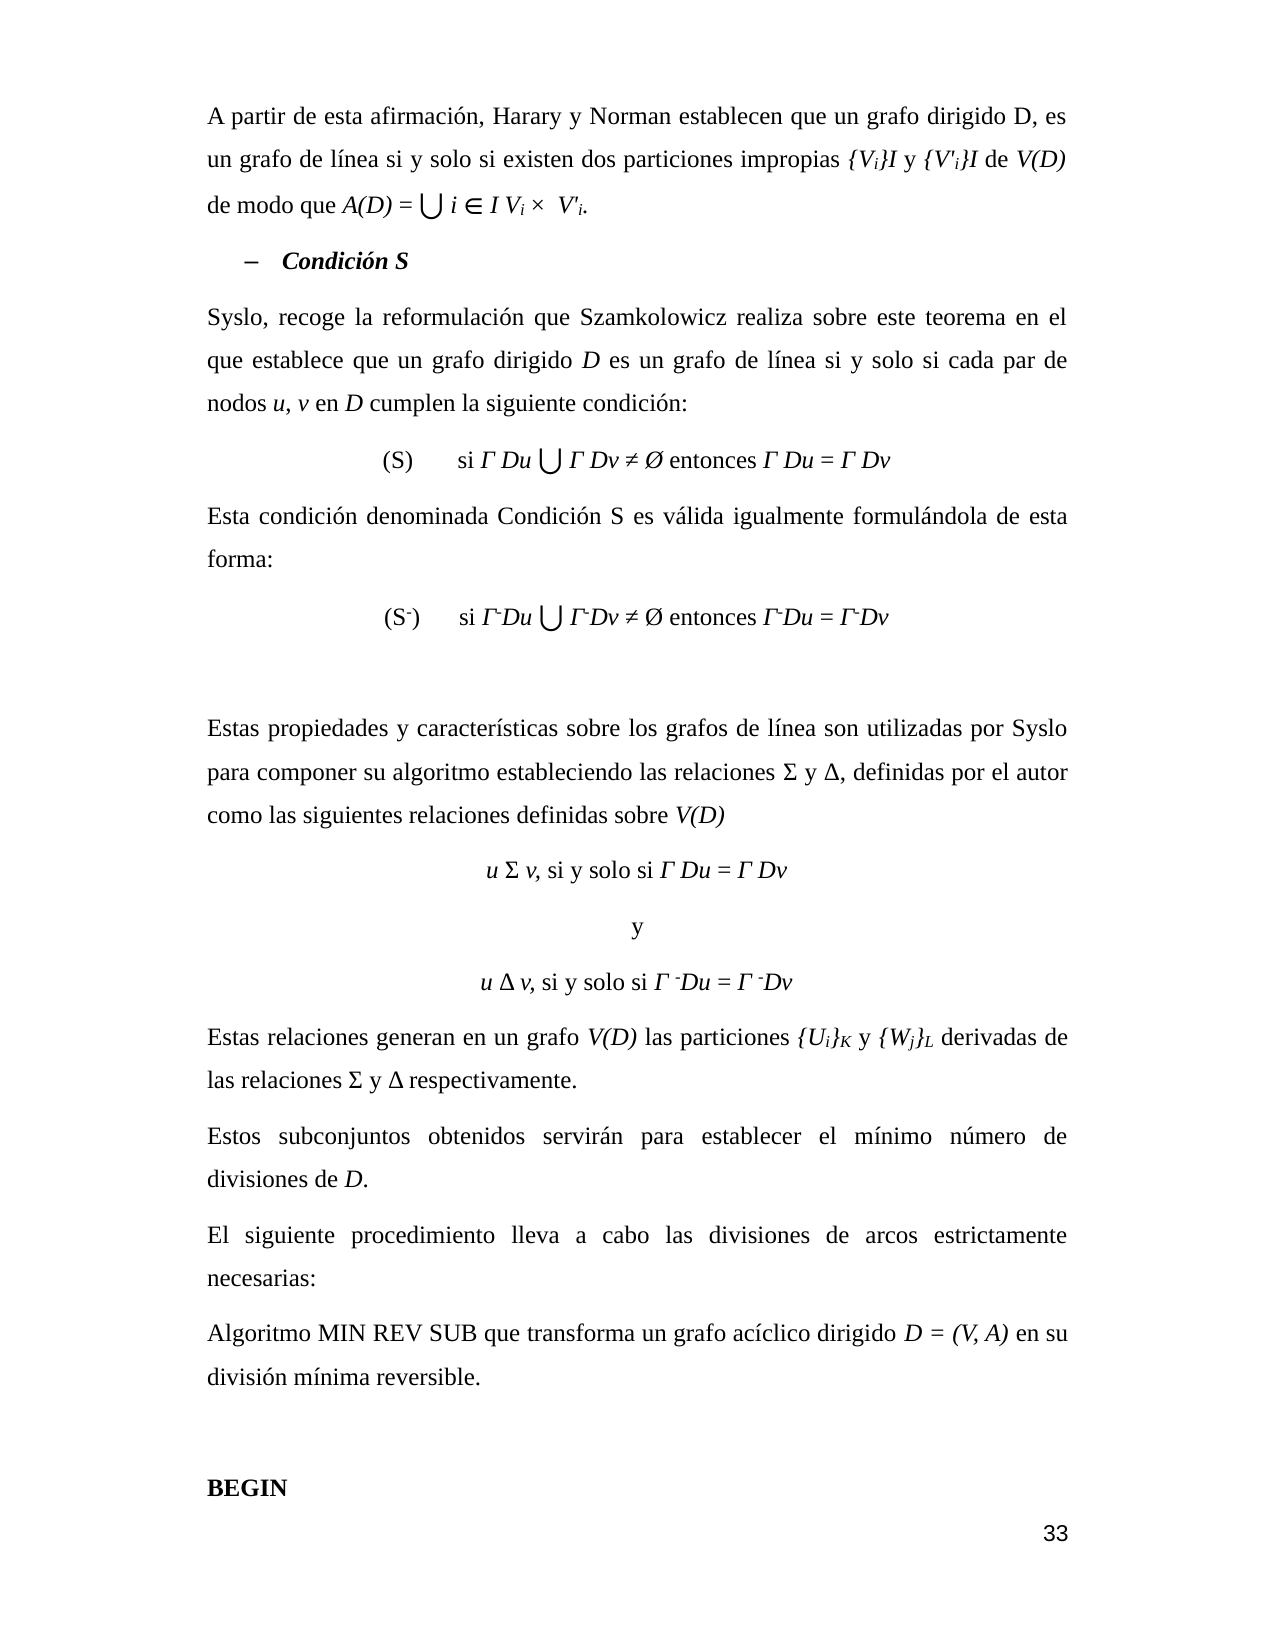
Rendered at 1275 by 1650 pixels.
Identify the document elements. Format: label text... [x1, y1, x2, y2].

text El siguiente procedimiento lleva a cabo las divisiones de arcos estrictamente necesarias: [207, 1220, 1068, 1292]
list Condición S [244, 246, 1068, 275]
text Estas relaciones generan en un grafo V(D) las particiones {Ui}K y {Wj}L derivadas de las relaciones Σ y Δ respectivamente. [207, 1022, 1068, 1094]
text Estos subconjuntos obtenidos servirán para establecer el mínimo número de divisiones de D. [207, 1121, 1068, 1193]
text y [207, 911, 1068, 940]
text Esta condición denominada Condición S es válida igualmente formulándola de esta forma: [207, 501, 1068, 573]
text u Σ v, si y solo si Γ Du = Γ Dv [207, 855, 1068, 884]
text (S) si Γ Du ⋃ Γ Dv ≠ Ø entonces Γ Du = Γ Dv [207, 443, 1068, 474]
text Estas propiedades y características sobre los grafos de línea son utilizadas por Syslo para componer su algoritmo estableciendo las relaciones Σ y Δ, definidas por el autor como las siguientes relaciones definidas sobre V(D) [207, 713, 1068, 828]
text Algoritmo MIN REV SUB que transforma un grafo acíclico dirigido D = (V, A) en su división mínima reversible. [207, 1318, 1068, 1390]
text BEGIN [207, 1473, 1068, 1502]
text Syslo, recoge la reformulación que Szamkolowicz realiza sobre este teorema en el que establece que un grafo dirigido D es un grafo de línea si y solo si cada par de nodos u, v en D cumplen la siguiente condición: [207, 302, 1068, 417]
text A partir de esta afirmación, Harary y Norman establecen que un grafo dirigido D, es un grafo de línea si y solo si existen dos particiones impropias {Vi}I y {V'i}I de V(D) de modo que A(D) = ⋃ i ∈ I Vi × V'i. [207, 101, 1068, 218]
text (S-) si Γ-Du ⋃ Γ-Dv ≠ Ø entonces Γ-Du = Γ-Dv [207, 600, 1068, 630]
text u Δ v, si y solo si Γ -Du = Γ -Dv [207, 967, 1068, 995]
